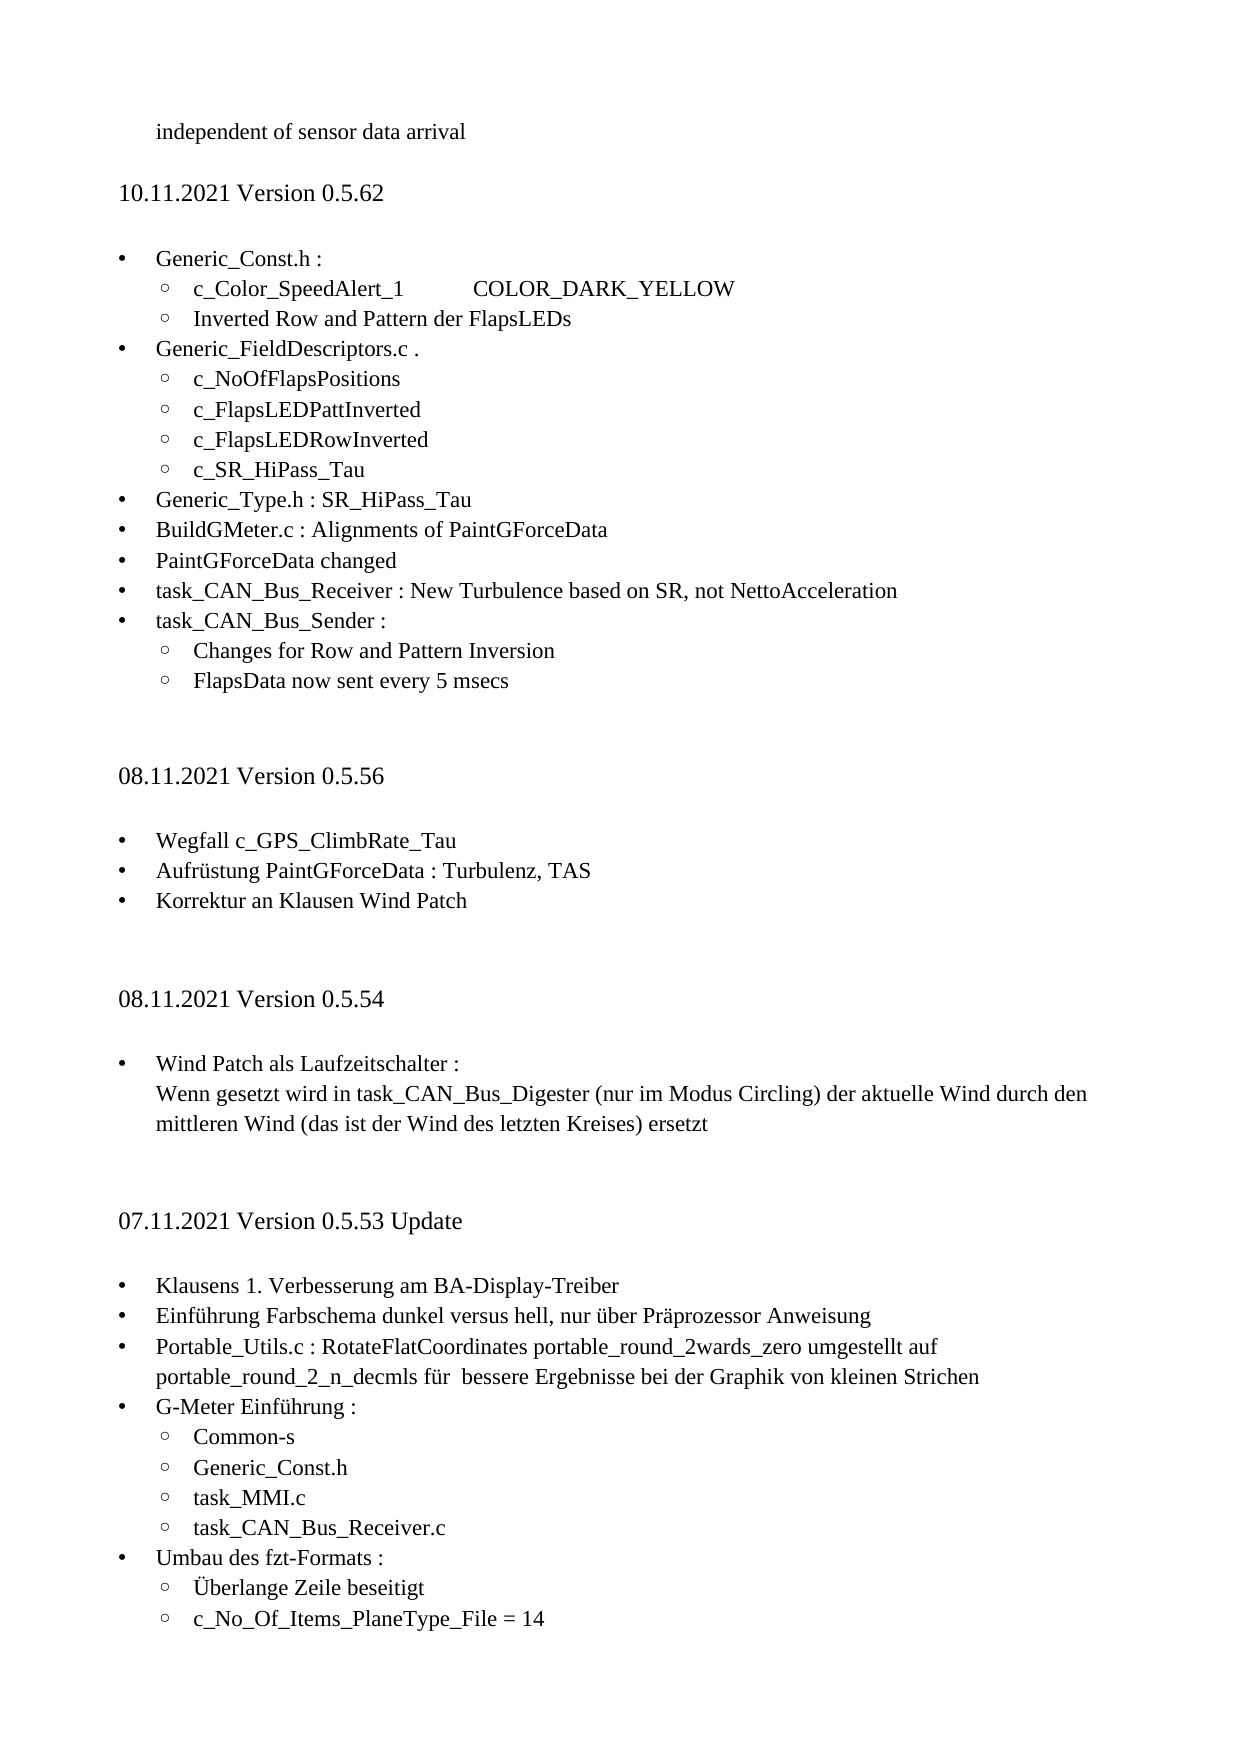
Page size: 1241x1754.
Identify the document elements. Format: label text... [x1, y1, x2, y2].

list independent of sensor data arrival [118, 118, 1122, 144]
list Aufrüstung PaintGForceData : Turbulenz, TAS [118, 857, 1122, 883]
text 07.11.2021 Version 0.5.53 Update [118, 1206, 1122, 1235]
list PaintGForceData changed [118, 547, 1122, 573]
text 08.11.2021 Version 0.5.54 [118, 984, 1122, 1012]
list Generic_Const.h [156, 1454, 1122, 1480]
list c_FlapsLEDRowInverted [156, 426, 1122, 452]
list c_FlapsLEDPattInverted [156, 396, 1122, 422]
list task_CAN_Bus_Receiver.c [156, 1514, 1122, 1540]
list Klausens 1. Verbesserung am BA-Display-Treiber [118, 1272, 1122, 1299]
list Changes for Row and Pattern Inversion [156, 637, 1122, 664]
list Wegfall c_GPS_ClimbRate_Tau [118, 827, 1122, 853]
text 08.11.2021 Version 0.5.56 [118, 761, 1122, 790]
list c_SR_HiPass_Tau [156, 456, 1122, 482]
list FlapsData now sent every 5 msecs [156, 667, 1122, 694]
list Überlange Zeile beseitigt [156, 1574, 1122, 1601]
list task_MMI.c [156, 1484, 1122, 1510]
list G-Meter Einführung : [118, 1393, 1122, 1419]
list Portable_Utils.c : RotateFlatCoordinates portable_round_2wards_zero umgestellt auf portable_round_2_n_decmls für bessere Ergebnisse bei der Graphik von kleinen Strichen [118, 1333, 1122, 1389]
list Generic_Const.h : [118, 244, 1122, 271]
text 10.11.2021 Version 0.5.62 [118, 178, 1122, 207]
list Inverted Row and Pattern der FlapsLEDs [156, 305, 1122, 331]
list c_NoOfFlapsPositions [156, 365, 1122, 392]
list Common-s [156, 1423, 1122, 1450]
list c_No_Of_Items_PlaneType_File = 14 [156, 1605, 1122, 1631]
list BuildGMeter.c : Alignments of PaintGForceData [118, 516, 1122, 543]
list Korrektur an Klausen Wind Patch [118, 887, 1122, 914]
list c_Color_SpeedAlert_1 COLOR_DARK_YELLOW [156, 275, 1122, 301]
list Generic_FieldDescriptors.c . [118, 335, 1122, 362]
list Generic_Type.h : SR_HiPass_Tau [118, 486, 1122, 513]
list task_CAN_Bus_Receiver : New Turbulence based on SR, not NettoAcceleration [118, 577, 1122, 603]
list Umbau des fzt-Formats : [118, 1544, 1122, 1571]
list Wind Patch als Laufzeitschalter : Wenn gesetzt wird in task_CAN_Bus_Digester (nur im Modus Circling) der aktuelle Wind durch den mittleren Wind (das ist der Wind des letzten Kreises) ersetzt [118, 1050, 1122, 1136]
list task_CAN_Bus_Sender : [118, 607, 1122, 633]
list Einführung Farbschema dunkel versus hell, nur über Präprozessor Anweisung [118, 1303, 1122, 1329]
